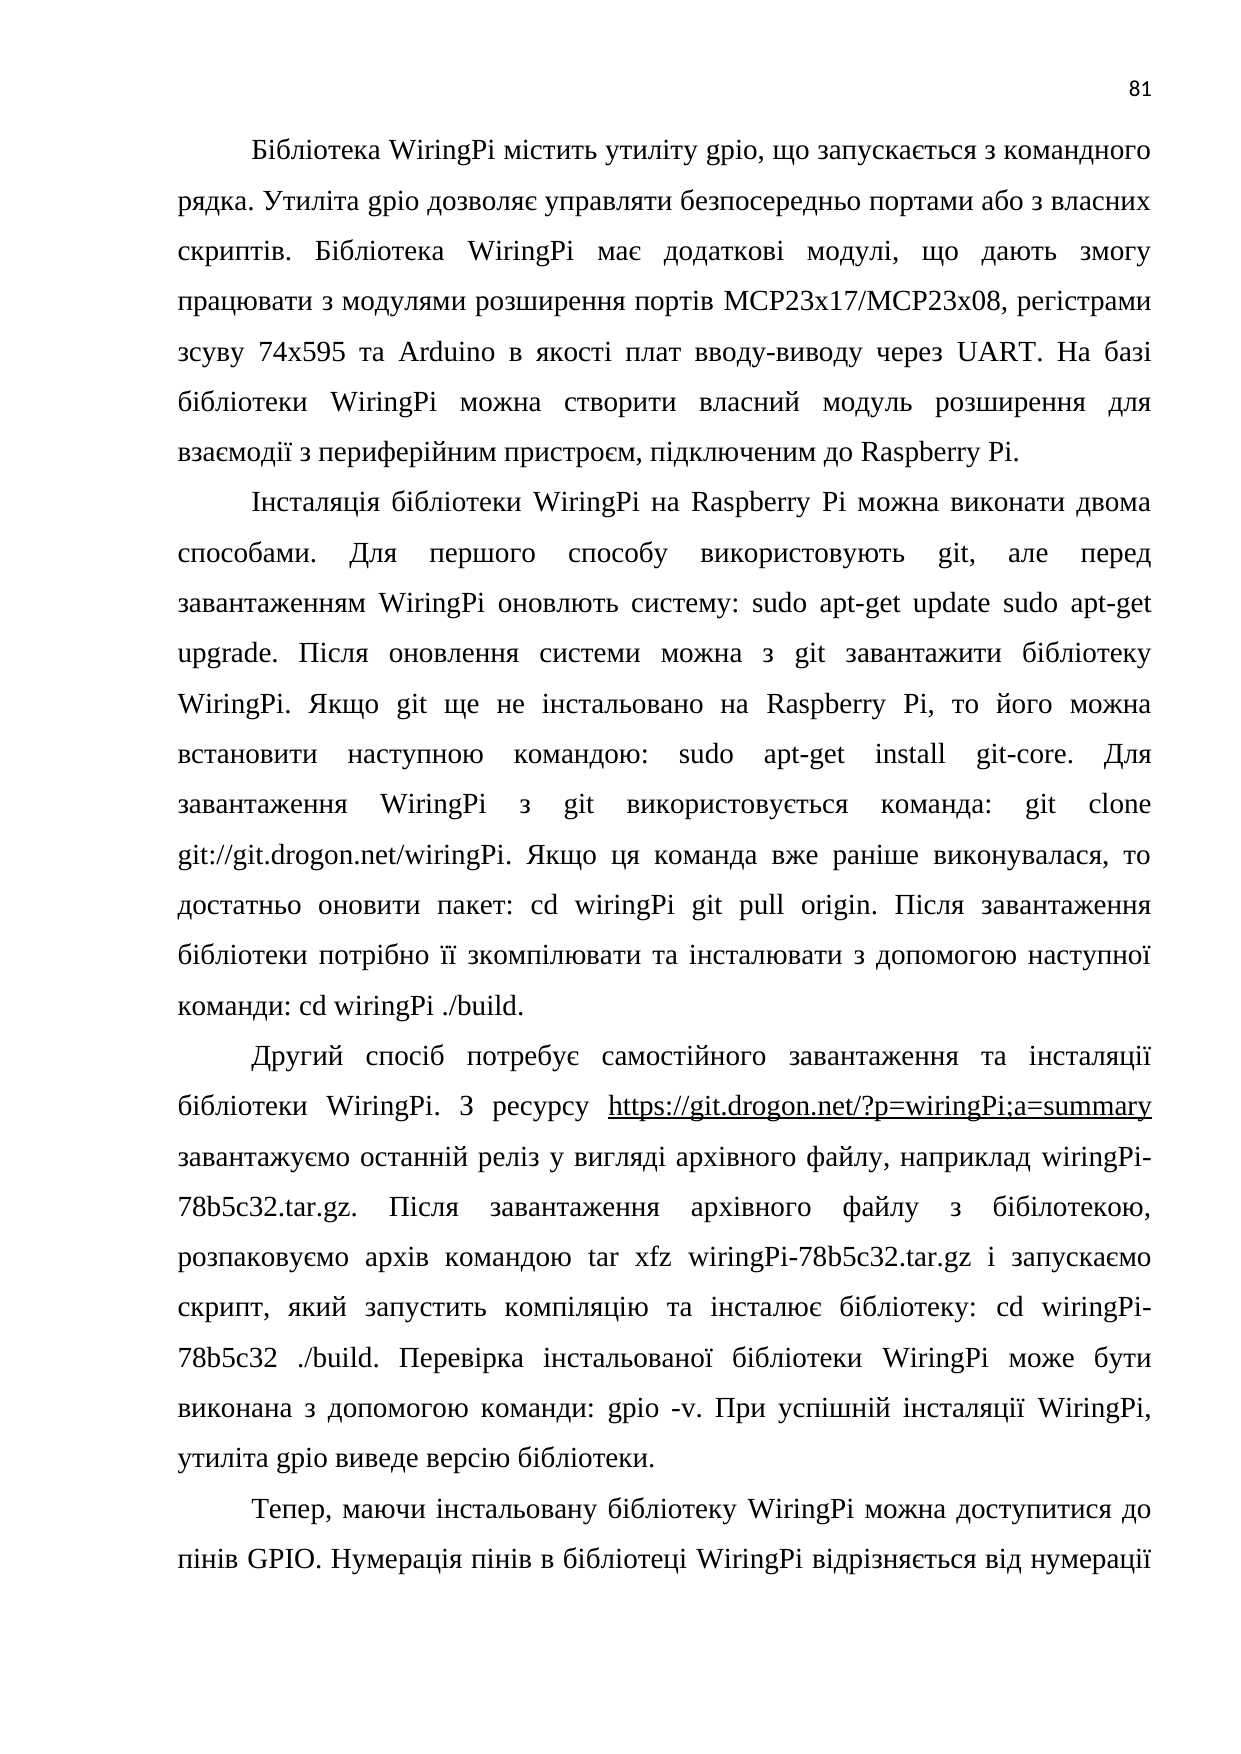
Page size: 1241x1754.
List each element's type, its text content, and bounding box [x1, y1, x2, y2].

text Другий спосіб потребує самостійного завантаження та інсталяції бібліотеки WiringPi. З ресурсу https://git.drogon.net/­?p=wiringPi;a=summary завантажуємо останній реліз у вигляді архівного файлу, наприклад wiringPi-78b5c32.tar.gz. Після завантаження архівного файлу з бібілотекою, розпаковуємо архів командою tar xfz wiringPi-78b5c32.tar.gz і запускаємо скрипт, який запустить компіляцію та інсталює бібліотеку: cd wiringPi-78b5c32 ./build. Перевірка інстальованої бібліотеки WiringPi може бути виконана з допомогою команди: gpio -v. При успішній інсталяції WiringPi, утиліта gpio виведе версію бібліотеки. [177, 1038, 1152, 1474]
text Інсталяція бібліотеки WiringPi на Raspberry Pi можна виконати двома способами. Для першого способу використовують git, але перед завантаженням WiringPi оновлють систему: sudo apt-get update sudo apt-get upgrade. Після оновлення системи можна з git завантажити бібліотеку WiringPi. Якщо git ще не інстальовано на Raspberry Pi, то його можна встановити наступною командою: sudo apt-get install git-core. Для завантаження WiringPi з git використовується команда: git clone git://git.drogon.net/wiringPi. Якщо ця команда вже раніше виконувалася, то достатньо оновити пакет: cd wiringPi git pull origin. Після завантаження бібліотеки потрібно її зкомпілювати та інсталювати з допомогою наступної команди: cd wiringPi ./build. [177, 484, 1152, 1021]
text Бібліотека WiringPi містить утиліту gpio, що запускається з командного рядка. Утиліта gpio дозволяє управляти безпосередньо портами або з власних скриптів. Бібліотека WiringPi має додаткові модулі, що дають змогу працювати з модулями розширення портів MCP23x17/MCP23x08, регістрами зсуву 74x595 та Arduino в якості плат вводу-виводу через UART. На базі бібліотеки WiringPi можна створити власний модуль розширення для взаємодії з периферійним пристроєм, підключеним до Raspberry Pi. [177, 132, 1152, 468]
text Тепер, маючи інстальовану бібліотеку WiringPi можна доступитися до пінів GPIO. Нумерація пінів в бібліотеці WiringPi відрізняється від нумерації [177, 1491, 1152, 1575]
